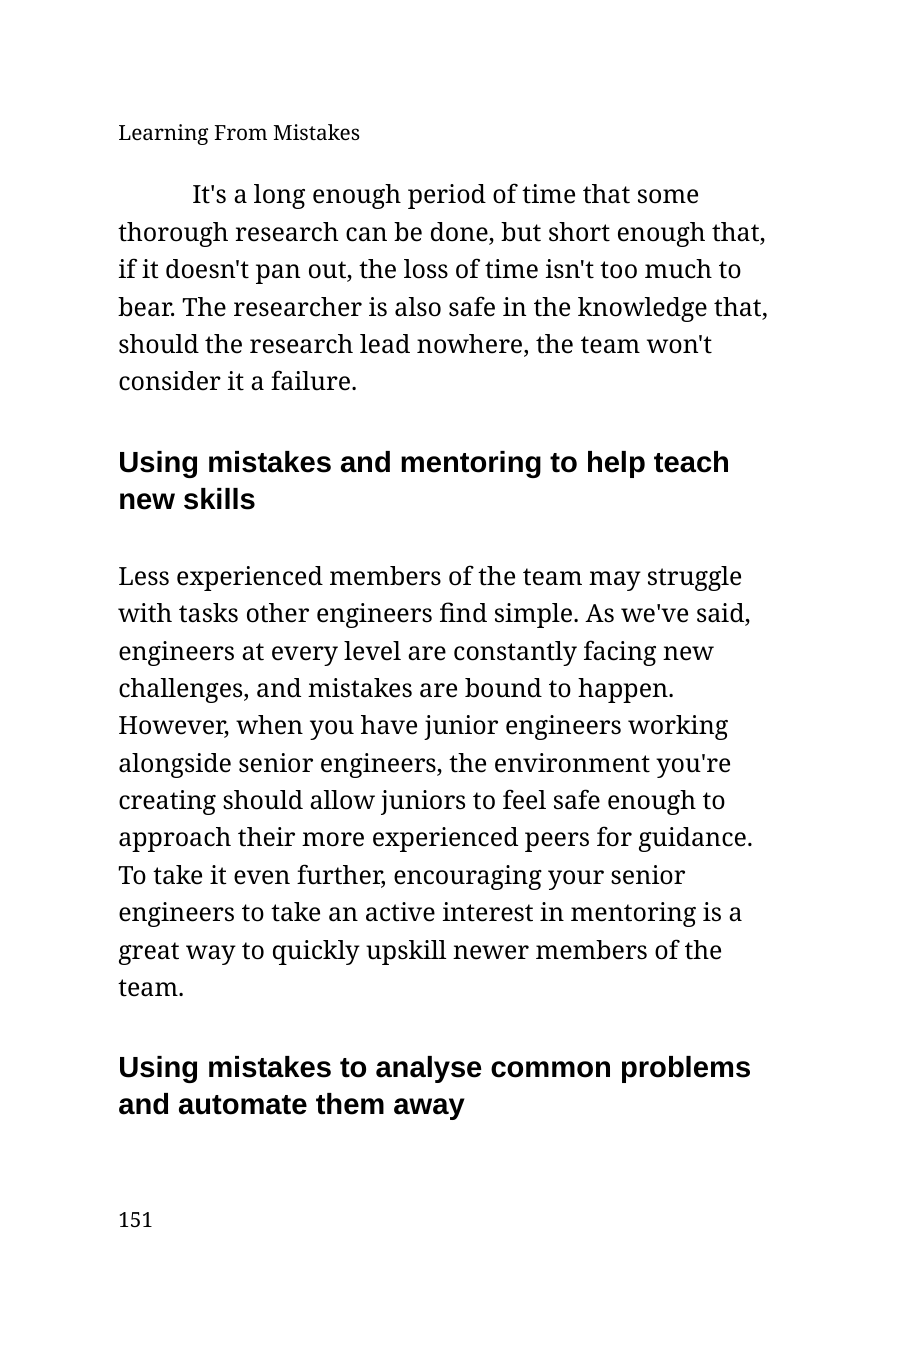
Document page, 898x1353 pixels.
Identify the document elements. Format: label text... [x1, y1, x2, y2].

text Less experienced members of the team may struggle with tasks other engineers find simple. As we've said, engineers at every level are constantly facing new challenges, and mistakes are bound to happen. However, when you have junior engineers working alongside senior engineers, the environment you're creating should allow juniors to feel safe enough to approach their more experienced peers for guidance. To take it even further, encouraging your senior engineers to take an active interest in mentoring is a great way to quickly upskill newer members of the team. [118, 558, 779, 1004]
subtitle Using mistakes to analyse common problems and automate them away [118, 1050, 779, 1121]
subtitle Using mistakes and mentoring to help teach new skills [118, 445, 779, 515]
text It's a long enough period of time that some thorough research can be done, but short enough that, if it doesn't pan out, the loss of time isn't too much to bear. The researcher is also safe in the knowledge that, should the research lead nowhere, the team won't consider it a failure. [118, 177, 779, 398]
